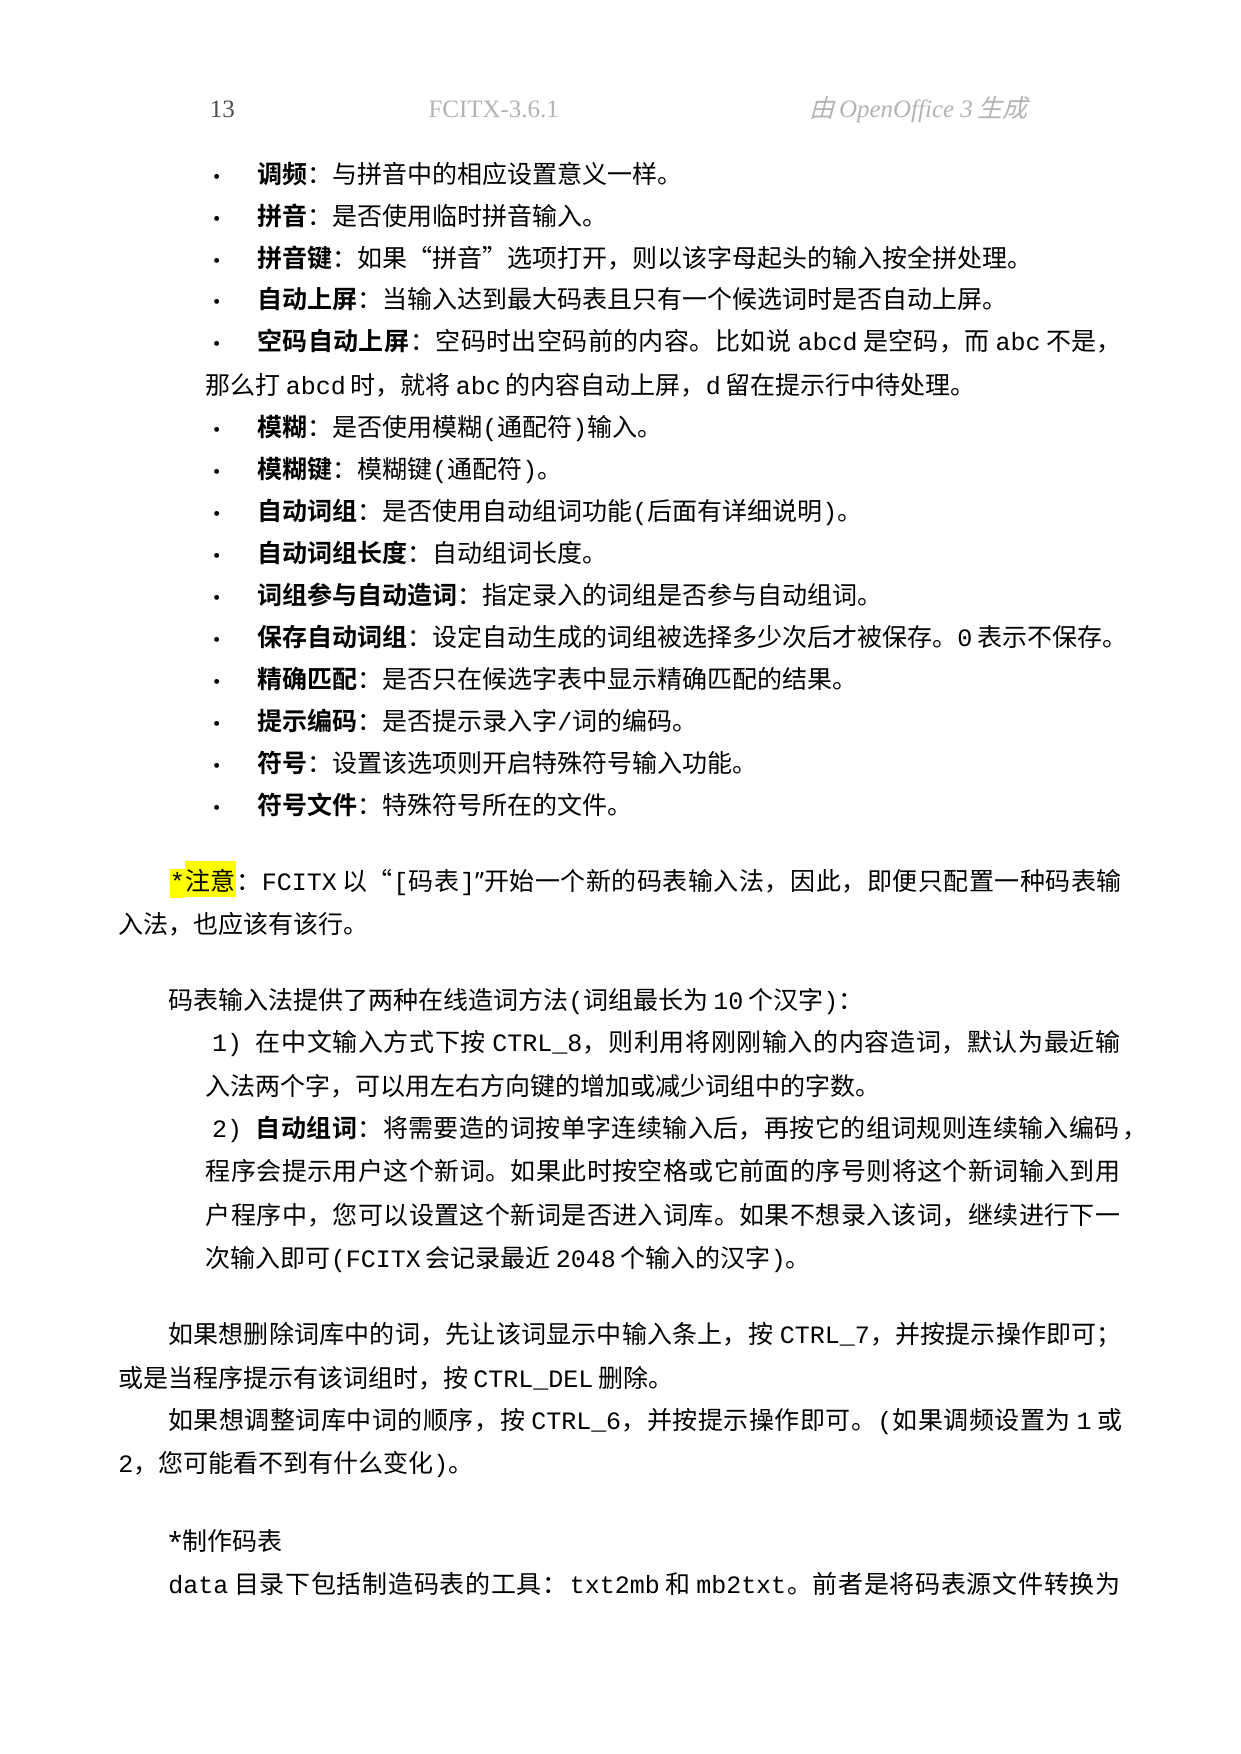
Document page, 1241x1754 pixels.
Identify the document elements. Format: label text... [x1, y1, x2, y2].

list 拼音键：如果“拼音”选项打开，则以该字母起头的输入按全拼处理。 [162, 238, 1122, 274]
list 提示编码：是否提示录入字/词的编码。 [162, 701, 1122, 738]
list 自动词组：是否使用自动组词功能(后面有详细说明)。 [162, 492, 1122, 528]
list 模糊：是否使用模糊(通配符)输入。 [162, 407, 1122, 444]
list 词组参与自动造词：指定录入的词组是否参与自动组词。 [162, 576, 1122, 612]
list 调频：与拼音中的相应设置意义一样。 [162, 154, 1122, 191]
list 自动词组长度：自动组词长度。 [162, 534, 1122, 570]
text data目录下包括制造码表的工具：txt2mb和mb2txt。前者是将码表源文件转换为 [118, 1564, 1122, 1601]
text 如果想删除词库中的词，先让该词显示中输入条上，按CTRL_7，并按提示操作即可；或是当程序提示有该词组时，按CTRL_DEL删除。 [118, 1314, 1122, 1395]
list 拼音：是否使用临时拼音输入。 [162, 196, 1122, 232]
list 符号文件：特殊符号所在的文件。 [162, 785, 1122, 822]
list 保存自动词组：设定自动生成的词组被选择多少次后才被保存。0表示不保存。 [162, 617, 1122, 654]
list 精确匹配：是否只在候选字表中显示精确匹配的结果。 [162, 659, 1122, 696]
list 模糊键：模糊键(通配符)。 [162, 449, 1122, 486]
text 码表输入法提供了两种在线造词方法(词组最长为10个汉字)： [118, 981, 1122, 1017]
list 自动组词：将需要造的词按单字连续输入后，再按它的组词规则连续输入编码，程序会提示用户这个新词。如果此时按空格或它前面的序号则将这个新词输入到用户程序中，您可以设置这个新词是否进入词库。如果不想录入该词，继续进行下一次输入即可(FCITX会记录最近2048个输入的汉字)。 [162, 1108, 1122, 1275]
text *制作码表 [118, 1521, 1122, 1557]
list 自动上屏：当输入达到最大码表且只有一个候选词时是否自动上屏。 [162, 280, 1122, 316]
text 如果想调整词库中词的顺序，按CTRL_6，并按提示操作即可。(如果调频设置为1或2，您可能看不到有什么变化)。 [118, 1400, 1122, 1480]
list 符号：设置该选项则开启特殊符号输入功能。 [162, 743, 1122, 780]
list 空码自动上屏：空码时出空码前的内容。比如说abcd是空码，而abc不是，那么打abcd时，就将abc的内容自动上屏，d留在提示行中待处理。 [162, 322, 1122, 402]
list 在中文输入方式下按CTRL_8，则利用将刚刚输入的内容造词，默认为最近输入法两个字，可以用左右方向键的增加或减少词组中的字数。 [162, 1023, 1122, 1102]
text *注意：FCITX以“[码表]”开始一个新的码表输入法，因此，即便只配置一种码表输入法，也应该有该行。 [118, 861, 1122, 941]
